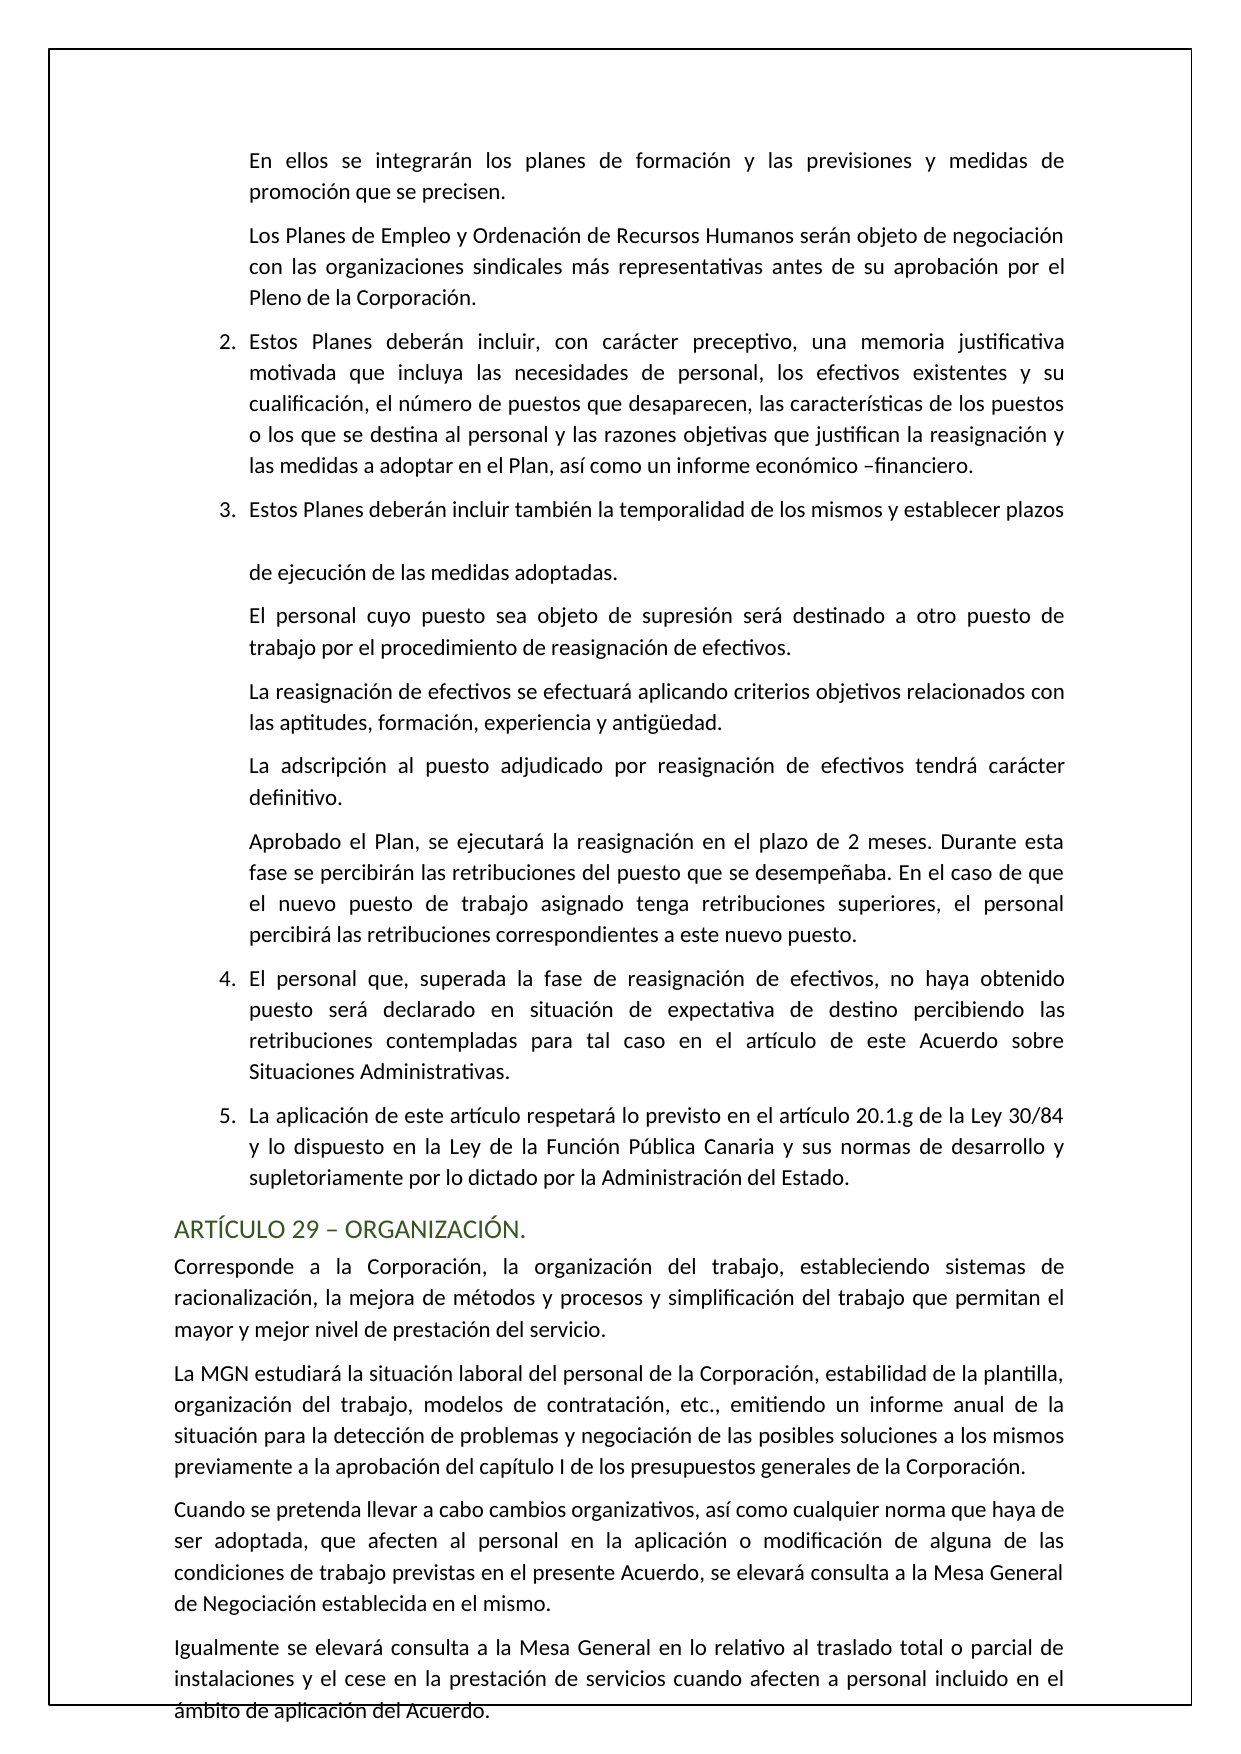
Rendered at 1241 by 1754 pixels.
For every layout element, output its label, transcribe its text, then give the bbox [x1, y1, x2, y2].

text El personal cuyo puesto sea objeto de supresión será destinado a otro puesto de trabajo por el procedimiento de reasignación de efectivos. [249, 602, 1066, 661]
text Los Planes de Empleo y Ordenación de Recursos Humanos serán objeto de negociación con las organizaciones sindicales más representativas antes de su aprobación por el Pleno de la Corporación. [249, 221, 1066, 312]
text Igualmente se elevará consulta a la Mesa General en lo relativo al traslado total o parcial de instalaciones y el cese en la prestación de servicios cuando afecten a personal incluido en el ámbito de aplicación del Acuerdo. [174, 1633, 1066, 1724]
list Estos Planes deberán incluir, con carácter preceptivo, una memoria justificativa motivada que incluya las necesidades de personal, los efectivos existentes y su cualificación, el número de puestos que desaparecen, las características de los puestos o los que se destina al personal y las razones objetivas que justifican la reasignación y las medidas a adoptar en el Plan, así como un informe económico –financiero. [219, 327, 1066, 480]
list El personal que, superada la fase de reasignación de efectivos, no haya obtenido puesto será declarado en situación de expectativa de destino percibiendo las retribuciones contempladas para tal caso en el artículo de este Acuerdo sobre Situaciones Administrativas. [219, 964, 1066, 1085]
text Aprobado el Plan, se ejecutará la reasignación en el plazo de 2 meses. Durante esta fase se percibirán las retribuciones del puesto que se desempeñaba. En el caso de que el nuevo puesto de trabajo asignado tenga retribuciones superiores, el personal percibirá las retribuciones correspondientes a este nuevo puesto. [249, 827, 1066, 948]
text La reasignación de efectivos se efectuará aplicando criterios objetivos relacionados con las aptitudes, formación, experiencia y antigüedad. [249, 677, 1066, 736]
text ARTÍCULO 29 – ORGANIZACIÓN. [174, 1212, 1066, 1245]
text La adscripción al puesto adjudicado por reasignación de efectivos tendrá carácter definitivo. [249, 751, 1066, 811]
text Corresponde a la Corporación, la organización del trabajo, estableciendo sistemas de racionalización, la mejora de métodos y procesos y simplificación del trabajo que permitan el mayor y mejor nivel de prestación del servicio. [174, 1252, 1066, 1343]
text Cuando se pretenda llevar a cabo cambios organizativos, así como cualquier norma que haya de ser adoptada, que afecten al personal en la aplicación o modificación de alguna de las condiciones de trabajo previstas en el presente Acuerdo, se elevará consulta a la Mesa General de Negociación establecida en el mismo. [174, 1495, 1066, 1617]
list Estos Planes deberán incluir también la temporalidad de los mismos y establecer plazos de ejecución de las medidas adoptadas. [219, 495, 1066, 586]
text La MGN estudiará la situación laboral del personal de la Corporación, estabilidad de la plantilla, organización del trabajo, modelos de contratación, etc., emitiendo un informe anual de la situación para la detección de problemas y negociación de las posibles soluciones a los mismos previamente a la aprobación del capítulo I de los presupuestos generales de la Corporación. [174, 1359, 1066, 1480]
text En ellos se integrarán los planes de formación y las previsiones y medidas de promoción que se precisen. [249, 146, 1066, 205]
list La aplicación de este artículo respetará lo previsto en el artículo 20.1.g de la Ley 30/84 y lo dispuesto en la Ley de la Función Pública Canaria y sus normas de desarrollo y supletoriamente por lo dictado por la Administración del Estado. [219, 1101, 1066, 1191]
